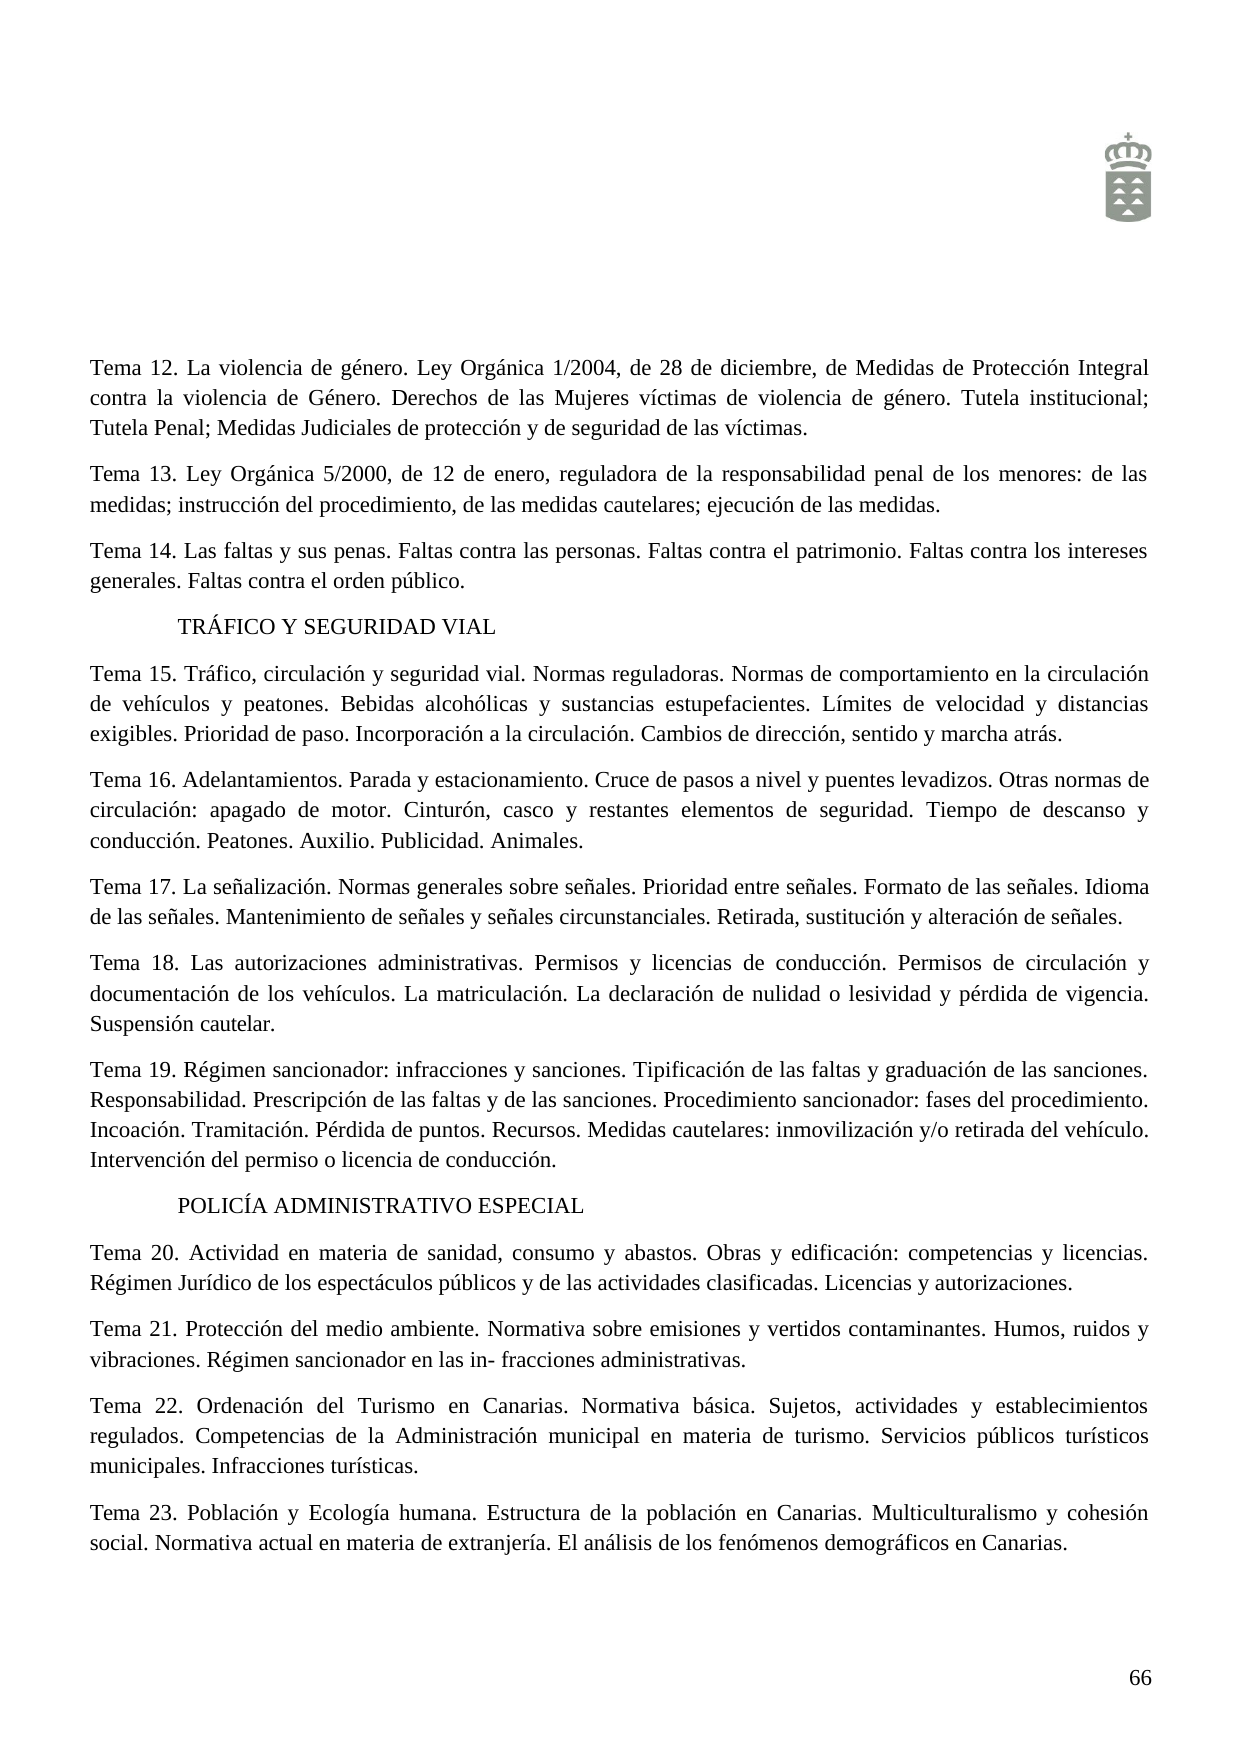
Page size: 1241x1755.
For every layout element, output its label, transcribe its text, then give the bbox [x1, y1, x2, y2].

text Tema 14. Las faltas y sus penas. Faltas contra las personas. Faltas contra el patrimonio. Faltas contra los intereses generales. Faltas contra el orden público. [89, 537, 1149, 593]
text TRÁFICO Y SEGURIDAD VIAL [177, 613, 1241, 640]
text POLICÍA ADMINISTRATIVO ESPECIAL [177, 1193, 1241, 1219]
text Tema 19. Régimen sancionador: infracciones y sanciones. Tipificación de las faltas y graduación de las sanciones. Responsabilidad. Prescripción de las faltas y de las sanciones. Procedimiento sancionador: fases del procedimiento. Incoación. Tramitación. Pérdida de puntos. Recursos. Medidas cautelares: inmovilización y/o retirada del vehículo. Intervención del permiso o licencia de conducción. [89, 1056, 1151, 1173]
text Tema 15. Tráfico, circulación y seguridad vial. Normas reguladoras. Normas de comportamiento en la circulación de vehículos y peatones. Bebidas alcohólicas y sustancias estupefacientes. Límites de velocidad y distancias exigibles. Prioridad de paso. Incorporación a la circulación. Cambios de dirección, sentido y marcha atrás. [89, 660, 1151, 747]
text Tema 16. Adelantamientos. Parada y estacionamiento. Cruce de pasos a nivel y puentes levadizos. Otras normas de circulación: apagado de motor. Cinturón, casco y restantes elementos de seguridad. Tiempo de descanso y conducción. Peatones. Auxilio. Publicidad. Animales. [89, 766, 1151, 853]
text Tema 17. La señalización. Normas generales sobre señales. Prioridad entre señales. Formato de las señales. Idioma de las señales. Mantenimiento de señales y señales circunstanciales. Retirada, sustitución y alteración de señales. [89, 873, 1151, 929]
text Tema 20. Actividad en materia de sanidad, consumo y abastos. Obras y edificación: competencias y licencias. Régimen Jurídico de los espectáculos públicos y de las actividades clasificadas. Licencias y autorizaciones. [89, 1239, 1151, 1296]
text Tema 23. Población y Ecología humana. Estructura de la población en Canarias. Multiculturalismo y cohesión social. Normativa actual en materia de extranjería. El análisis de los fenómenos demográficos en Canarias. [89, 1498, 1151, 1555]
text Tema 13. Ley Orgánica 5/2000, de 12 de enero, reguladora de la responsabilidad penal de los menores: de las medidas; instrucción del procedimiento, de las medidas cautelares; ejecución de las medidas. [89, 461, 1150, 517]
text Tema 12. La violencia de género. Ley Orgánica 1/2004, de 28 de diciembre, de Medidas de Protección Integral contra la violencia de Género. Derechos de las Mujeres víctimas de violencia de género. Tutela institucional; Tutela Penal; Medidas Judiciales de protección y de seguridad de las víctimas. [89, 354, 1151, 441]
text Tema 18. Las autorizaciones administrativas. Permisos y licencias de conducción. Permisos de circulación y documentación de los vehículos. La matriculación. La declaración de nulidad o lesividad y pérdida de vigencia. Suspensión cautelar. [89, 949, 1151, 1036]
text Tema 22. Ordenación del Turismo en Canarias. Normativa básica. Sujetos, actividades y establecimientos regulados. Competencias de la Administración municipal en materia de turismo. Servicios públicos turísticos municipales. Infracciones turísticas. [89, 1392, 1150, 1479]
text Tema 21. Protección del medio ambiente. Normativa sobre emisiones y vertidos contaminantes. Humos, ruidos y vibraciones. Régimen sancionador en las in- fracciones administrativas. [89, 1315, 1151, 1372]
